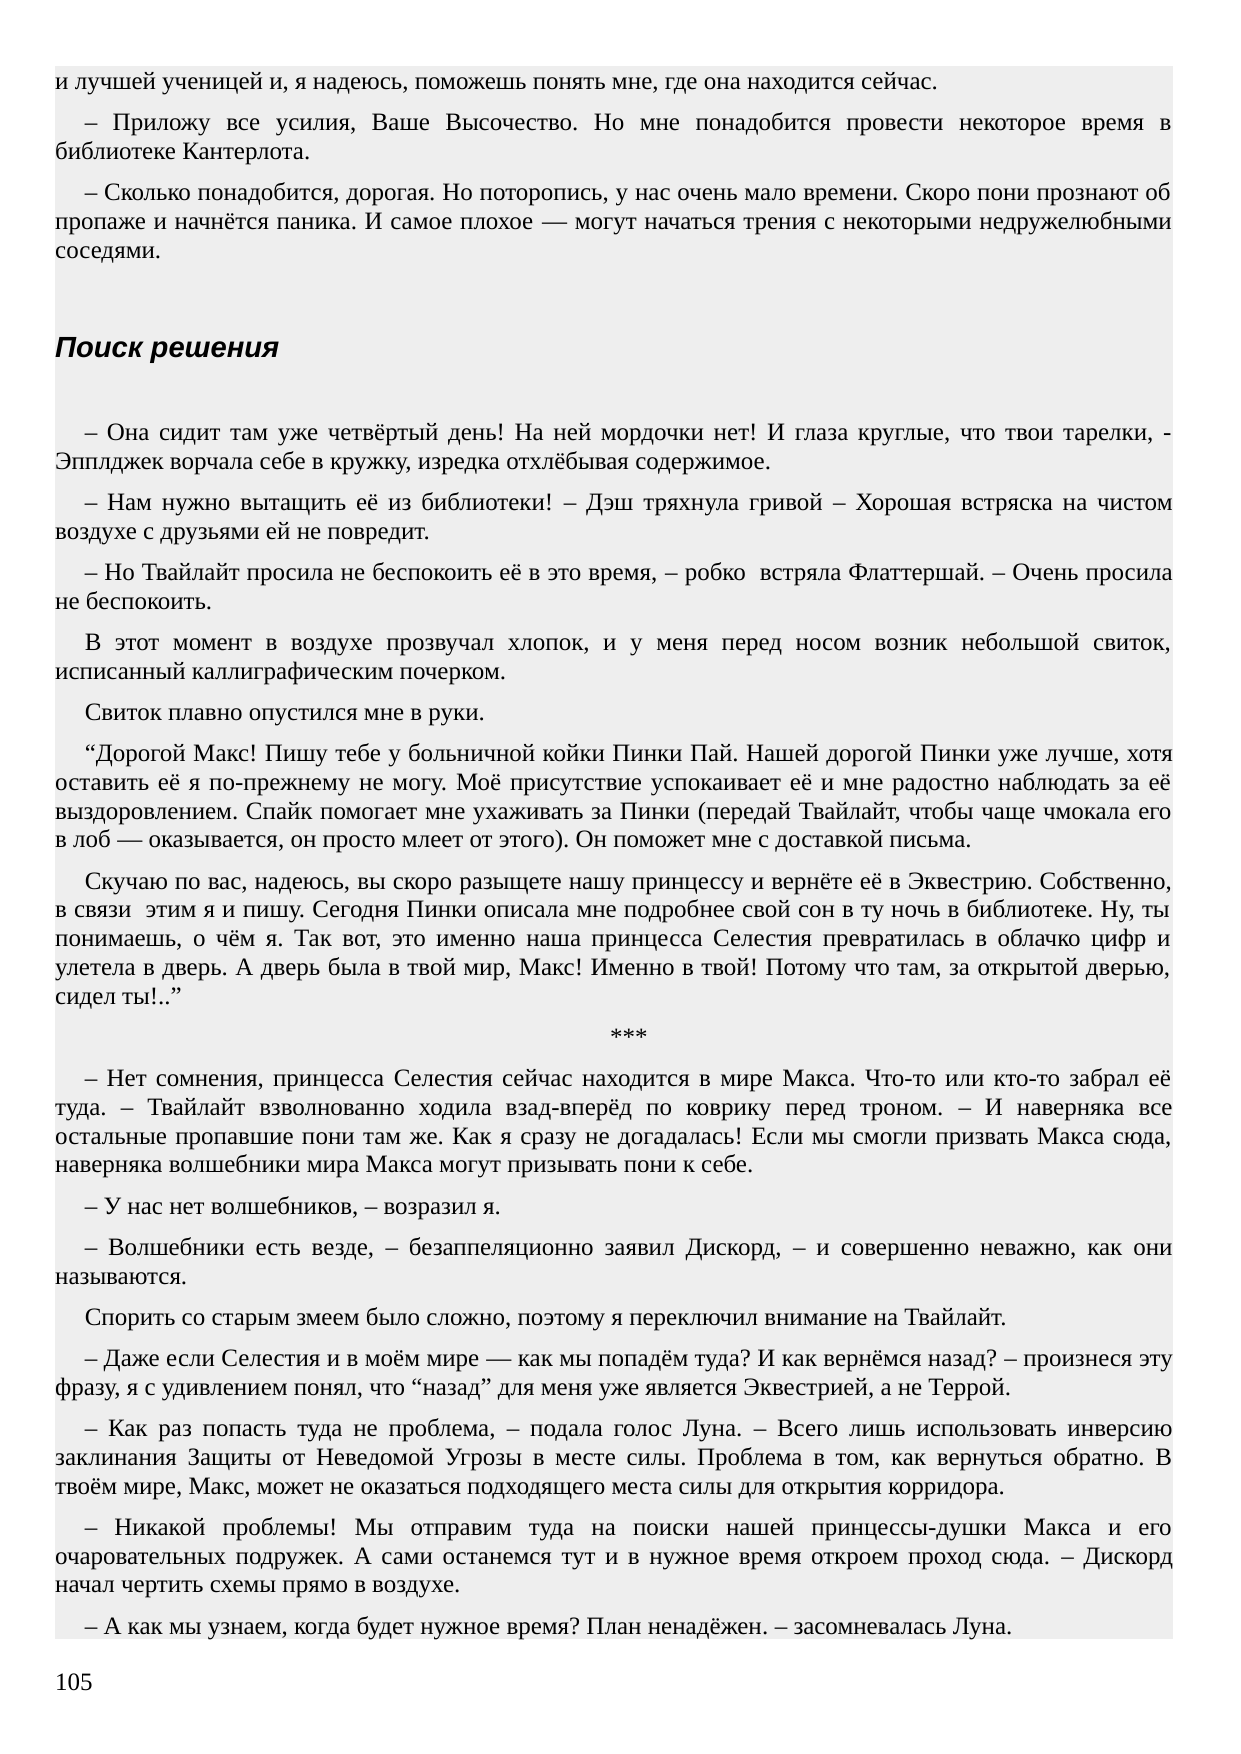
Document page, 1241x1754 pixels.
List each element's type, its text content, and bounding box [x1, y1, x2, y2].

text – Нам нужно вытащить её из библиотеки! – Дэш тряхнула гривой – Хорошая встряска на чистом воздухе с друзьями ей не повредит. [55, 487, 1173, 544]
text и лучшей ученицей и, я надеюсь, поможешь понять мне, где она находится сейчас. [55, 66, 1173, 95]
text – Сколько понадобится, дорогая. Но поторопись, у нас очень мало времени. Скоро пони прознают об пропаже и начнётся паника. И самое плохое — могут начаться трения с некоторыми недружелюбными соседями. [55, 177, 1173, 263]
text Спорить со старым змеем было сложно, поэтому я переключил внимание на Твайлайт. [55, 1302, 1173, 1331]
text – Приложу все усилия, Ваше Высочество. Но мне понадобится провести некоторое время в библиотеке Кантерлота. [55, 107, 1173, 165]
text Свиток плавно опустился мне в руки. [55, 697, 1173, 726]
text – У нас нет волшебников, – возразил я. [55, 1191, 1173, 1219]
text – Даже если Селестия и в моём мире — как мы попадём туда? И как вернёмся назад? – произнеся эту фразу, я с удивлением понял, что “назад” для меня уже является Эквестрией, а не Террой. [55, 1343, 1173, 1401]
text – Волшебники есть везде, – безаппеляционно заявил Дискорд, – и совершенно неважно, как они называются. [55, 1232, 1173, 1289]
text – Никакой проблемы! Мы отправим туда на поиски нашей принцессы-душки Макса и его очаровательных подружек. А сами останемся тут и в нужное время откроем проход сюда. – Дискорд начал чертить схемы прямо в воздухе. [55, 1512, 1173, 1598]
text – Но Твайлайт просила не беспокоить её в это время, – робко встряла Флаттершай. – Очень просила не беспокоить. [55, 557, 1173, 614]
text – А как мы узнаем, когда будет нужное время? План ненадёжен. – засомневалась Луна. [55, 1611, 1173, 1639]
text *** [55, 1022, 1173, 1051]
text – Нет сомнения, принцесса Селестия сейчас находится в мире Макса. Что-то или кто-то забрал её туда. – Твайлайт взволнованно ходила взад-вперёд по коврику перед троном. – И наверняка все остальные пропавшие пони там же. Как я сразу не догадалась! Если мы смогли призвать Макса сюда, наверняка волшебники мира Макса могут призывать пони к себе. [55, 1063, 1173, 1178]
text В этот момент в воздухе прозвучал хлопок, и у меня перед носом возник небольшой свиток, исписанный каллиграфическим почерком. [55, 627, 1173, 684]
text – Она сидит там уже четвёртый день! На ней мордочки нет! И глаза круглые, что твои тарелки, - Эпплджек ворчала себе в кружку, изредка отхлёбывая содержимое. [55, 417, 1173, 474]
text Скучаю по вас, надеюсь, вы скоро разыщете нашу принцессу и вернёте её в Эквестрию. Собственно, в связи этим я и пишу. Сегодня Пинки описала мне подробнее свой сон в ту ночь в библиотеке. Ну, ты понимаешь, о чём я. Так вот, это именно наша принцесса Селестия превратилась в облачко цифр и улетела в дверь. А дверь была в твой мир, Макс! Именно в твой! Потому что там, за открытой дверью, сидел ты!..” [55, 866, 1173, 1009]
text “Дорогой Макс! Пишу тебе у больничной койки Пинки Пай. Нашей дорогой Пинки уже лучше, хотя оставить её я по-прежнему не могу. Моё присутствие успокаивает её и мне радостно наблюдать за её выздоровлением. Спайк помогает мне ухаживать за Пинки (передай Твайлайт, чтобы чаще чмокала его в лоб — оказывается, он просто млеет от этого). Он поможет мне с доставкой письма. [55, 738, 1173, 853]
subtitle Поиск решения [55, 330, 1173, 363]
text – Как раз попасть туда не проблема, – подала голос Луна. – Всего лишь использовать инверсию заклинания Защиты от Неведомой Угрозы в месте силы. Проблема в том, как вернуться обратно. В твоём мире, Макс, может не оказаться подходящего места силы для открытия корридора. [55, 1413, 1173, 1499]
